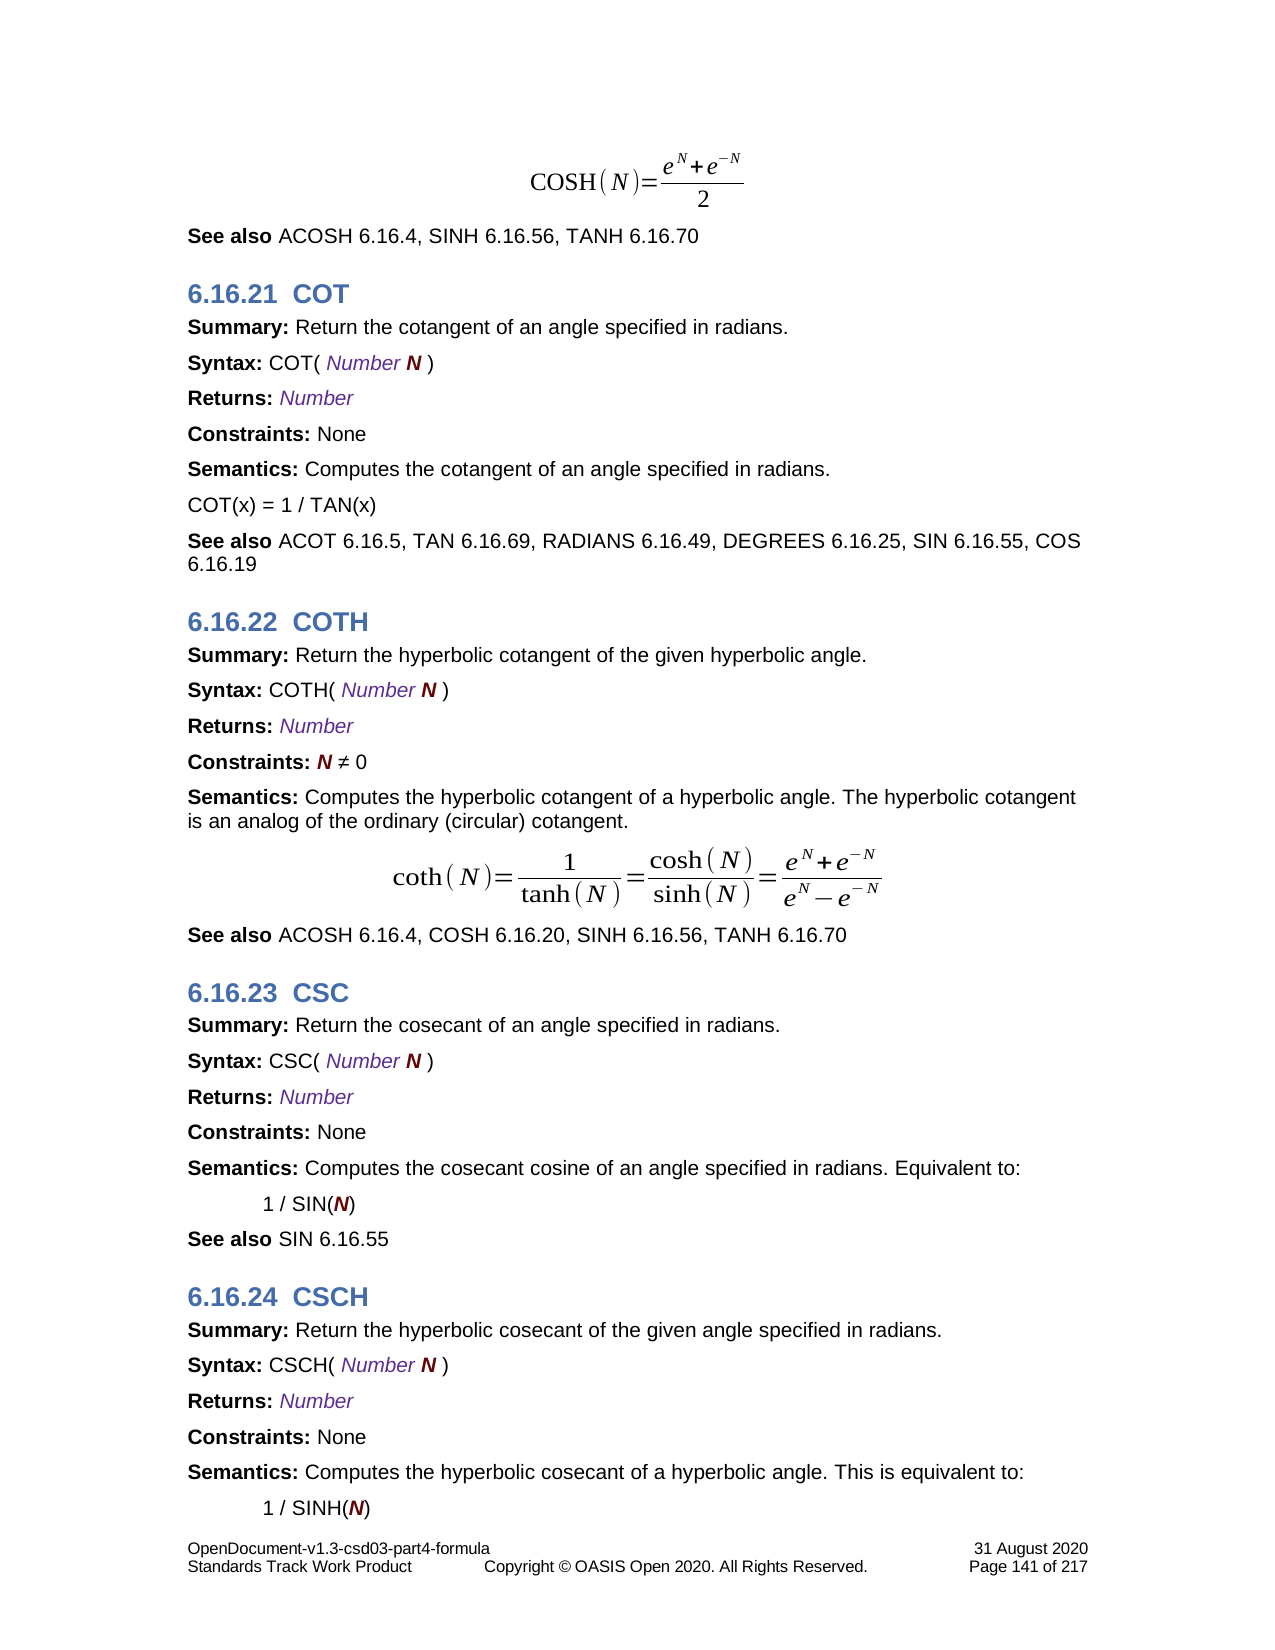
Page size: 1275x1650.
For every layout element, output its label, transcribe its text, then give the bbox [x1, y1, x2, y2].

text 1 / SINH(N) [187, 1496, 1088, 1520]
text Constraints: None [187, 1425, 1088, 1449]
text Returns: Number [187, 1389, 1088, 1413]
text Syntax: CSC( Number N ) [187, 1049, 1088, 1073]
text Summary: Return the hyperbolic cosecant of the given angle specified in radians. [187, 1318, 1088, 1342]
text 1 / SIN(N) [187, 1192, 1088, 1216]
text Syntax: COTH( Number N ) [187, 679, 1088, 702]
text Returns: Number [187, 1085, 1088, 1109]
text See also ACOSH 6.16.4, SINH 6.16.56, TANH 6.16.70 [187, 225, 1088, 248]
text Constraints: N ≠ 0 [187, 750, 1088, 774]
subtitle COTH [187, 607, 1088, 637]
text Summary: Return the hyperbolic cotangent of the given hyperbolic angle. [187, 643, 1088, 667]
text Constraints: None [187, 422, 1088, 446]
text See also ACOT 6.16.5, TAN 6.16.69, RADIANS 6.16.49, DEGREES 6.16.25, SIN 6.16.55, COS 6.16.19 [187, 529, 1088, 576]
text Syntax: CSCH( Number N ) [187, 1354, 1088, 1377]
subtitle CSC [187, 978, 1088, 1008]
text Syntax: COT( Number N ) [187, 351, 1088, 374]
text Returns: Number [187, 714, 1088, 738]
text Constraints: None [187, 1121, 1088, 1144]
text Summary: Return the cotangent of an angle specified in radians. [187, 315, 1088, 339]
text See also ACOSH 6.16.4, COSH 6.16.20, SINH 6.16.56, TANH 6.16.70 [187, 923, 1088, 947]
text Semantics: Computes the cotangent of an angle specified in radians. [187, 458, 1088, 481]
text Semantics: Computes the cosecant cosine of an angle specified in radians. Equivalent to: [187, 1156, 1088, 1180]
text Returns: Number [187, 387, 1088, 410]
subtitle COT [187, 279, 1088, 309]
text See also SIN 6.16.55 [187, 1228, 1088, 1251]
subtitle CSCH [187, 1282, 1088, 1312]
text COT(x) = 1 / TAN(x) [187, 493, 1088, 517]
text Semantics: Computes the hyperbolic cosecant of a hyperbolic angle. This is equivalent to: [187, 1461, 1088, 1484]
text Semantics: Computes the hyperbolic cotangent of a hyperbolic angle. The hyperbolic cotangent is an analog of the ordinary (circular) cotangent. [187, 786, 1088, 833]
text Summary: Return the cosecant of an angle specified in radians. [187, 1014, 1088, 1037]
